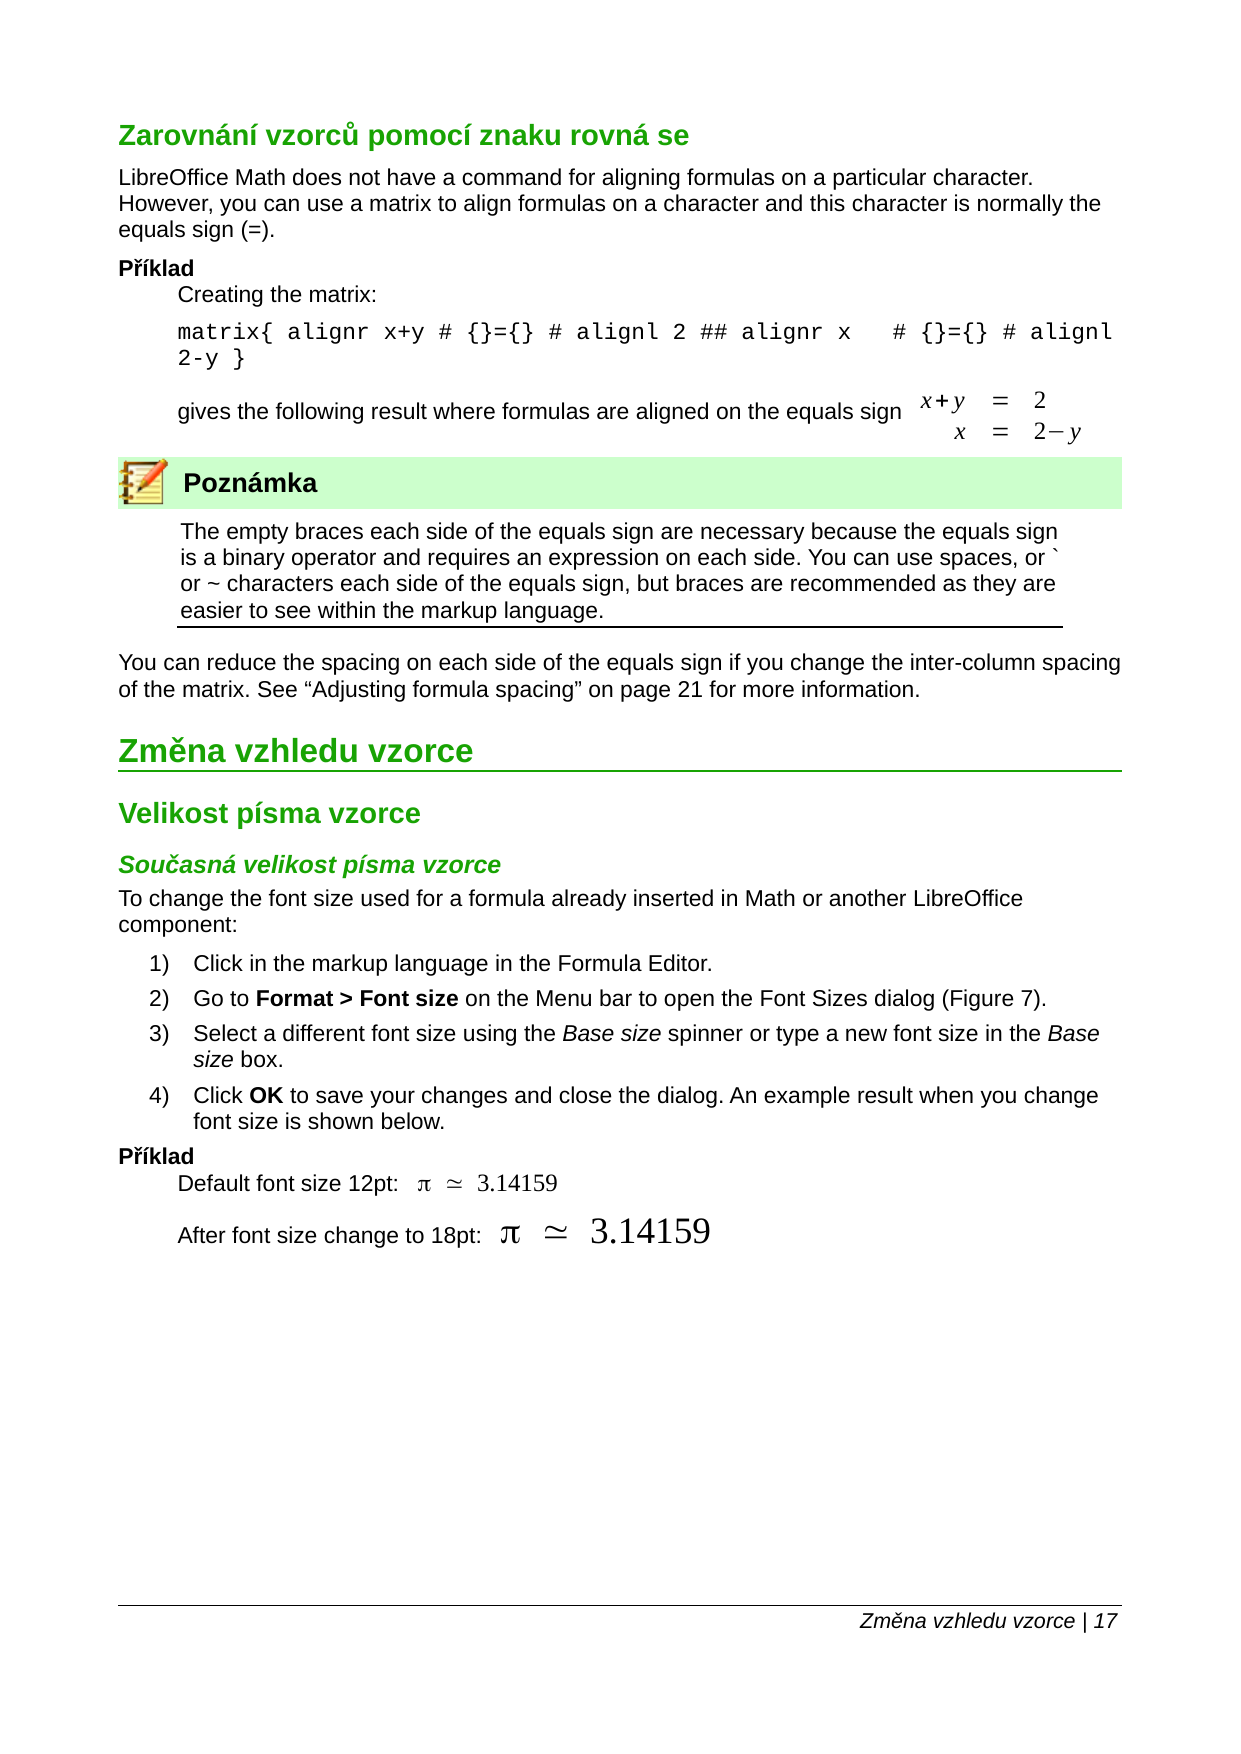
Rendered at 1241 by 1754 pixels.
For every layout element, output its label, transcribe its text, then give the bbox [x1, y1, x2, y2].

list Select a different font size using the Base size spinner or type a new font size in the Base size box. [169, 1020, 1122, 1073]
text Creating the matrix: [177, 281, 1122, 308]
subtitle Současná velikost písma vzorce [118, 850, 1122, 878]
list Go to Format > Font size on the Menu bar to open the Font Sizes dialog (Figure 7). [169, 985, 1122, 1011]
text LibreOffice Math does not have a command for aligning formulas on a particular character. However, you can use a matrix to align formulas on a character and this character is normally the equals sign (=). [118, 163, 1122, 242]
text matrix{ alignr x+y # {}={} # alignl 2 ## alignr x # {}={} # alignl 2-y } [177, 320, 1122, 372]
subtitle Velikost písma vzorce [118, 796, 1122, 829]
text gives the following result where formulas are aligned on the equals sign [177, 384, 1122, 444]
text The empty braces each side of the equals sign are necessary because the equals sign is a binary operator and requires an expression on each side. You can use spaces, or ` or ~ characters each side of the equals sign, but braces are recommended as they are easier to see within the markup language. [177, 515, 1063, 626]
picture [119, 457, 170, 508]
text Příklad [118, 1143, 1122, 1169]
text You can reduce the spacing on each side of the equals sign if you change the inter-column spacing of the matrix. See “Adjusting formula spacing” on page 21 for more information. [118, 649, 1122, 702]
text To change the font size used for a formula already inserted in Math or another LibreOffice component: [118, 884, 1122, 937]
list Click in the markup language in the Formula Editor. [169, 950, 1122, 976]
list Click OK to save your changes and close the dialog. An example result when you change font size is shown below. [169, 1082, 1122, 1134]
subtitle Poznámka [118, 457, 1122, 509]
text Příklad [118, 255, 1122, 281]
subtitle Změna vzhledu vzorce [118, 731, 1122, 770]
text Default font size 12pt: [177, 1169, 1122, 1197]
text After font size change to 18pt: [177, 1210, 1122, 1251]
subtitle Zarovnání vzorců pomocí znaku rovná se [118, 118, 1122, 152]
